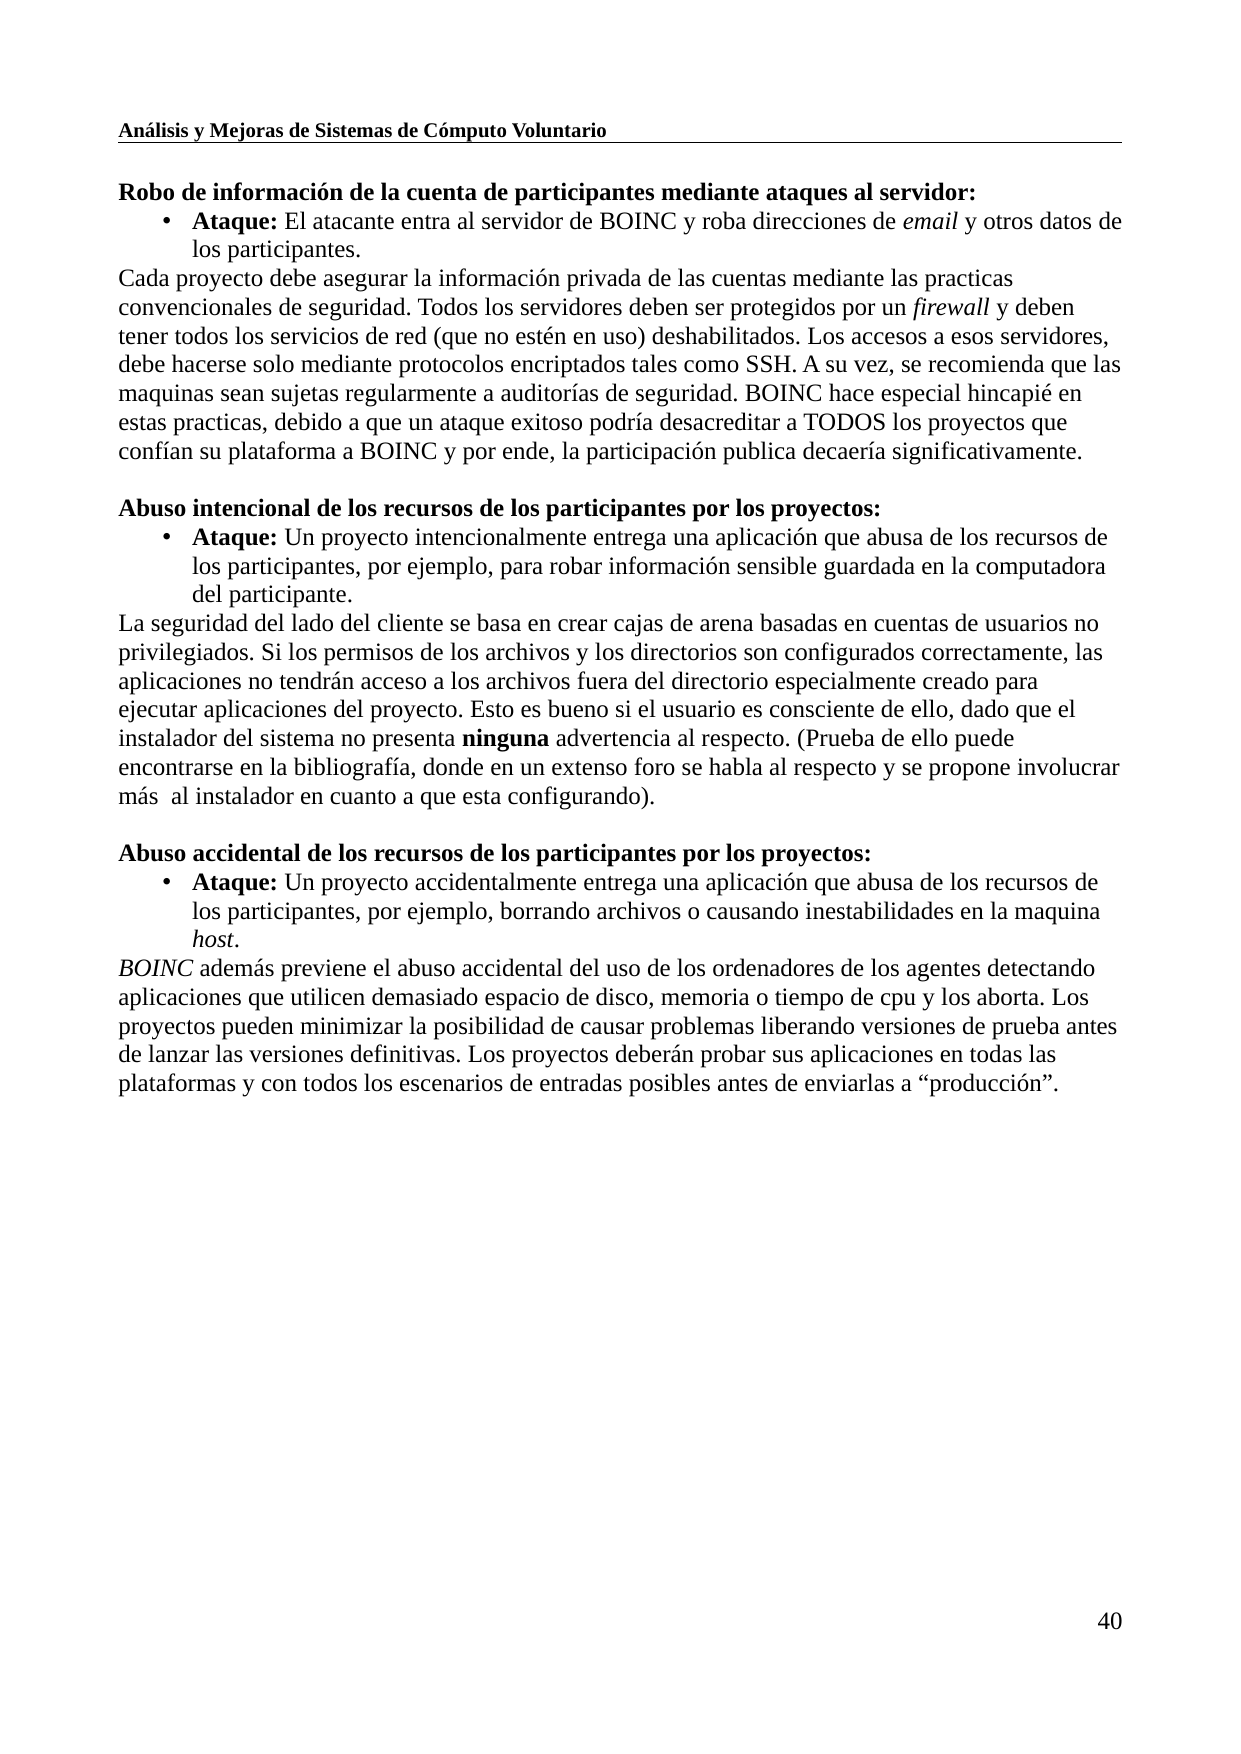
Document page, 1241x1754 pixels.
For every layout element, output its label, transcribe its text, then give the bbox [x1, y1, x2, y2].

list Ataque: El atacante entra al servidor de BOINC y roba direcciones de email y otros datos de los participantes. [162, 206, 1122, 263]
text Abuso intencional de los recursos de los participantes por los proyectos: [118, 493, 1122, 522]
list Ataque: Un proyecto intencionalmente entrega una aplicación que abusa de los recursos de los participantes, por ejemplo, para robar información sensible guardada en la computadora del participante. [162, 522, 1122, 608]
text La seguridad del lado del cliente se basa en crear cajas de arena basadas en cuentas de usuarios no privilegiados. Si los permisos de los archivos y los directorios son configurados correctamente, las aplicaciones no tendrán acceso a los archivos fuera del directorio especialmente creado para ejecutar aplicaciones del proyecto. Esto es bueno si el usuario es consciente de ello, dado que el instalador del sistema no presenta ninguna advertencia al respecto. (Prueba de ello puede encontrarse en la bibliografía, donde en un extenso foro se habla al respecto y se propone involucrar más al instalador en cuanto a que esta configurando). [118, 608, 1122, 809]
text Abuso accidental de los recursos de los participantes por los proyectos: [118, 838, 1122, 867]
text BOINC además previene el abuso accidental del uso de los ordenadores de los agentes detectando aplicaciones que utilicen demasiado espacio de disco, memoria o tiempo de cpu y los aborta. Los proyectos pueden minimizar la posibilidad de causar problemas liberando versiones de prueba antes de lanzar las versiones definitivas. Los proyectos deberán probar sus aplicaciones en todas las plataformas y con todos los escenarios de entradas posibles antes de enviarlas a “producción”. [118, 953, 1122, 1097]
text Cada proyecto debe asegurar la información privada de las cuentas mediante las practicas convencionales de seguridad. Todos los servidores deben ser protegidos por un firewall y deben tener todos los servicios de red (que no estén en uso) deshabilitados. Los accesos a esos servidores, debe hacerse solo mediante protocolos encriptados tales como SSH. A su vez, se recomienda que las maquinas sean sujetas regularmente a auditorías de seguridad. BOINC hace especial hincapié en estas practicas, debido a que un ataque exitoso podría desacreditar a TODOS los proyectos que confían su plataforma a BOINC y por ende, la participación publica decaería significativamente. [118, 263, 1122, 464]
text Robo de información de la cuenta de participantes mediante ataques al servidor: [118, 177, 1122, 206]
list Ataque: Un proyecto accidentalmente entrega una aplicación que abusa de los recursos de los participantes, por ejemplo, borrando archivos o causando inestabilidades en la maquina host. [162, 867, 1122, 953]
